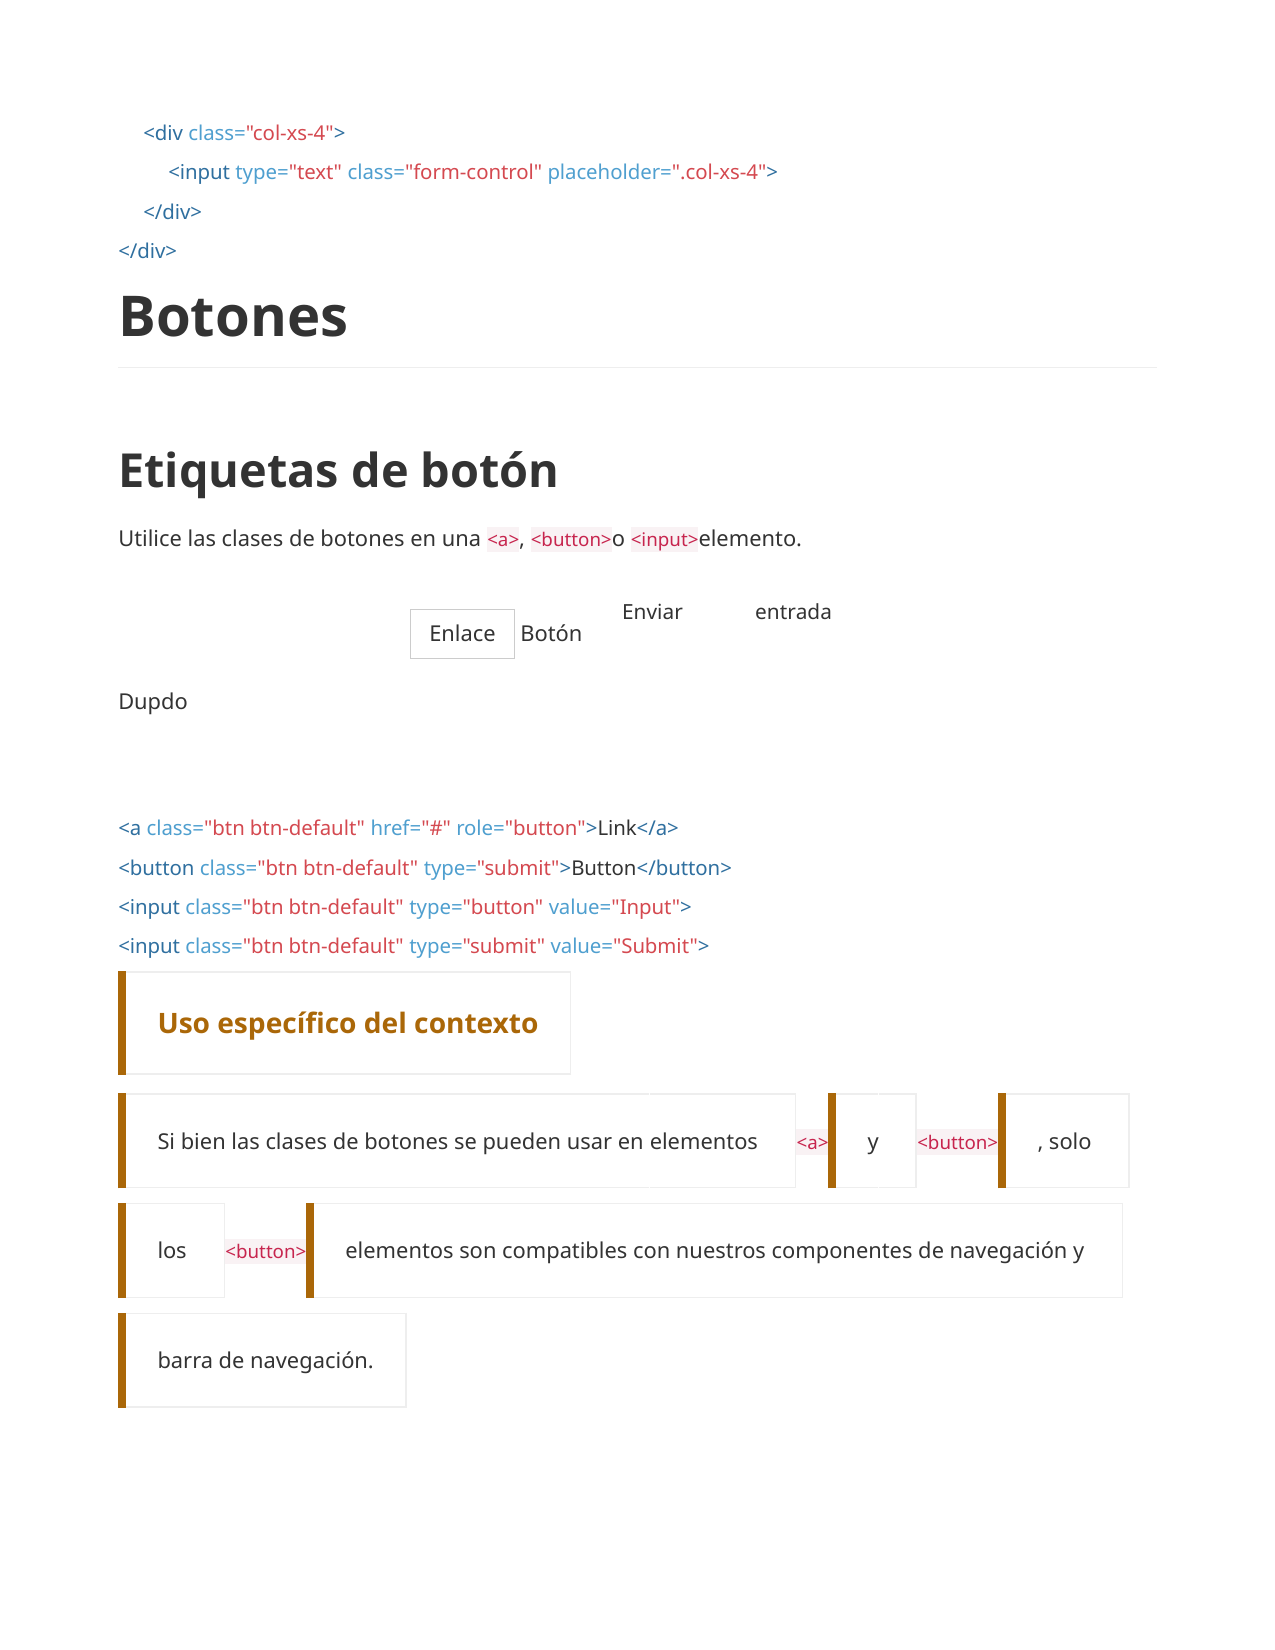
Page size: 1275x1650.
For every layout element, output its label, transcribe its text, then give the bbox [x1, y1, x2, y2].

text </div> [118, 197, 1157, 226]
text <a class="btn btn-default" href="#" role="button">Link</a> [118, 814, 1157, 842]
subtitle [571, 971, 1157, 1075]
text <input class="btn btn-default" type="button" value="Input"> [118, 892, 1157, 920]
text </div> [118, 237, 1157, 265]
text <input class="btn btn-default" type="submit" value="Submit"> [118, 932, 1157, 959]
subtitle Uso específico del contexto [126, 973, 570, 1073]
text Enlace Botón [118, 581, 1157, 658]
text Dupdo [118, 686, 1157, 716]
text Utilice las clases de botones en una <a>, <button>o <input>elemento. [118, 523, 1157, 553]
subtitle Botones [118, 276, 1157, 367]
text <div class="col-xs-4"> [118, 118, 1157, 146]
subtitle Etiquetas de botón [118, 437, 1157, 501]
text Si bien las clases de botones se pueden usar en elementos <a>y <button>, solo los <button>elementos son compatibles con nuestros componentes de navegación y barra de navegación. [118, 1093, 1157, 1408]
text <input type="text" class="form-control" placeholder=".col-xs-4"> [118, 158, 1157, 186]
text <button class="btn btn-default" type="submit">Button</button> [118, 853, 1157, 881]
